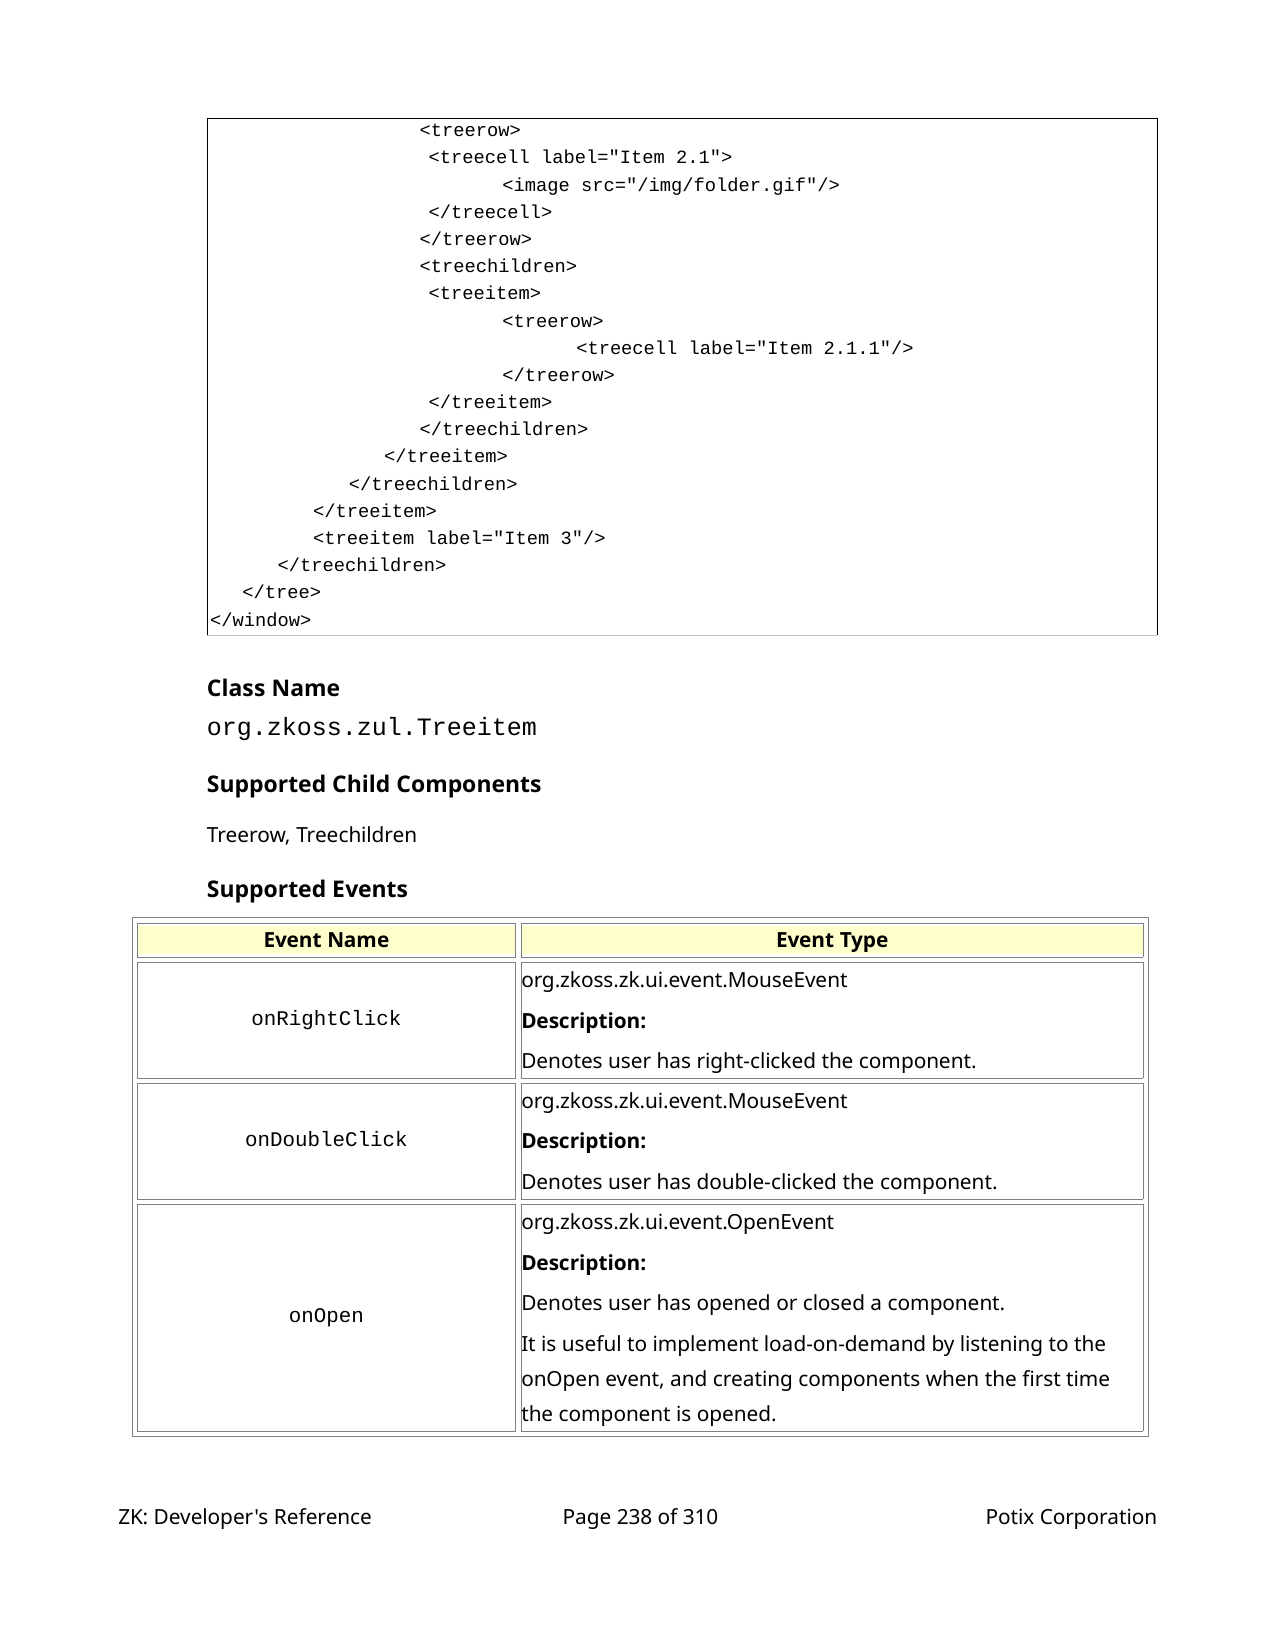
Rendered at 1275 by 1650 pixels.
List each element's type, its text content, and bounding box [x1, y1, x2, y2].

table_cell onDoubleClick [134, 1078, 518, 1198]
table_header Event Name [134, 918, 518, 957]
table_header Event Type [518, 918, 1146, 957]
text <treechildren> [208, 254, 1157, 278]
text </tree> [208, 580, 1157, 604]
text </treeitem> [208, 444, 1157, 469]
text </treerow> [208, 227, 1157, 251]
text </treechildren> [208, 472, 1157, 496]
text <image src="/img/folder.gif"/> [208, 172, 1157, 197]
subtitle Supported Events [207, 873, 1157, 905]
table_cell onRightClick [134, 957, 518, 1078]
subtitle Supported Child Components [207, 768, 1157, 799]
table_cell org.zkoss.zk.ui.event.MouseEvent Description: Denotes user has right-clicked the component. [518, 957, 1146, 1078]
text <treeitem label="Item 3"/> [208, 526, 1157, 550]
table_cell org.zkoss.zk.ui.event.OpenEvent Description: Denotes user has opened or closed a component. It is useful to implement load-on-demand by listening to the onOpen event, and creating components when the first time the component is opened. [518, 1199, 1146, 1431]
text </treechildren> [208, 417, 1157, 441]
table_cell onOpen [134, 1199, 518, 1431]
text <treerow> [208, 119, 1157, 142]
text <treeitem> [208, 281, 1157, 306]
text </treecell> [208, 200, 1157, 224]
text <treerow> [208, 308, 1157, 333]
table_cell org.zkoss.zk.ui.event.MouseEvent Description: Denotes user has double-clicked the component. [518, 1078, 1146, 1198]
text </treechildren> [208, 553, 1157, 577]
text </treeitem> [208, 499, 1157, 523]
text org.zkoss.zul.Treeitem [207, 715, 1157, 743]
text <treecell label="Item 2.1.1"/> [208, 336, 1157, 360]
subtitle Class Name [207, 671, 1157, 703]
text </window> [208, 607, 1157, 635]
text <treecell label="Item 2.1"> [208, 145, 1157, 169]
text </treerow> [208, 363, 1157, 387]
text Treerow, Treechildren [207, 820, 1157, 848]
text </treeitem> [208, 390, 1157, 414]
